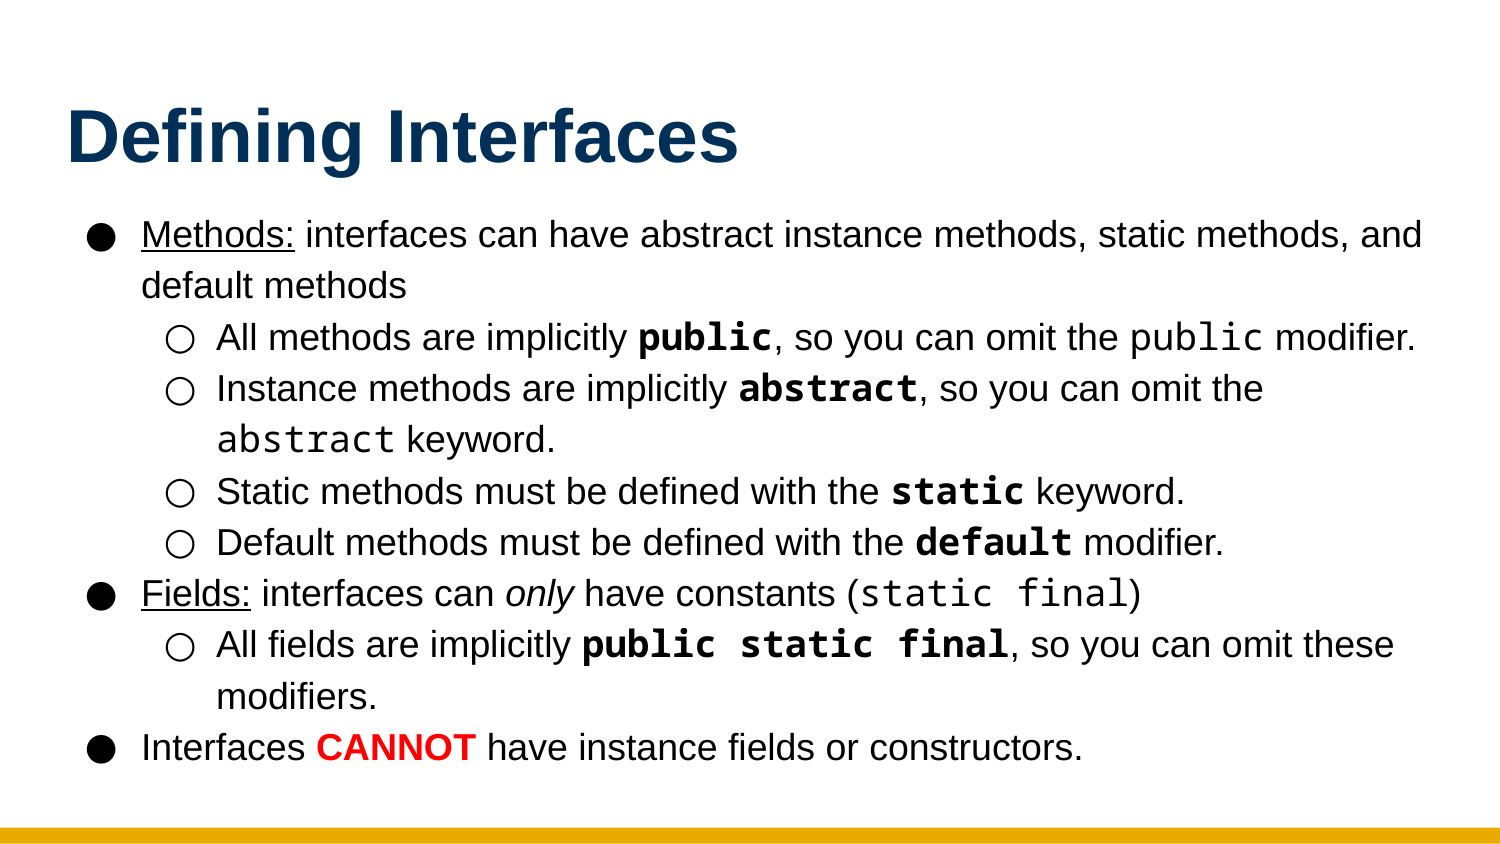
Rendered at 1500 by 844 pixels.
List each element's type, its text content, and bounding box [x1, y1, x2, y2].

title Defining Interfaces [51, 72, 1449, 189]
text_box Methods: interfaces can have abstract instance methods, static methods, and default methods All methods are implicitly public, so you can omit the public modifier. Instance methods are implicitly abstract, so you can omit the abstract keyword. Static methods must be defined with the static keyword. Default methods must be defined with the default modifier. Fields: interfaces can only have constants (static final) All fields are implicitly public static final, so you can omit these modifiers. Interfaces CANNOT have instance fields or constructors. [51, 189, 1449, 777]
